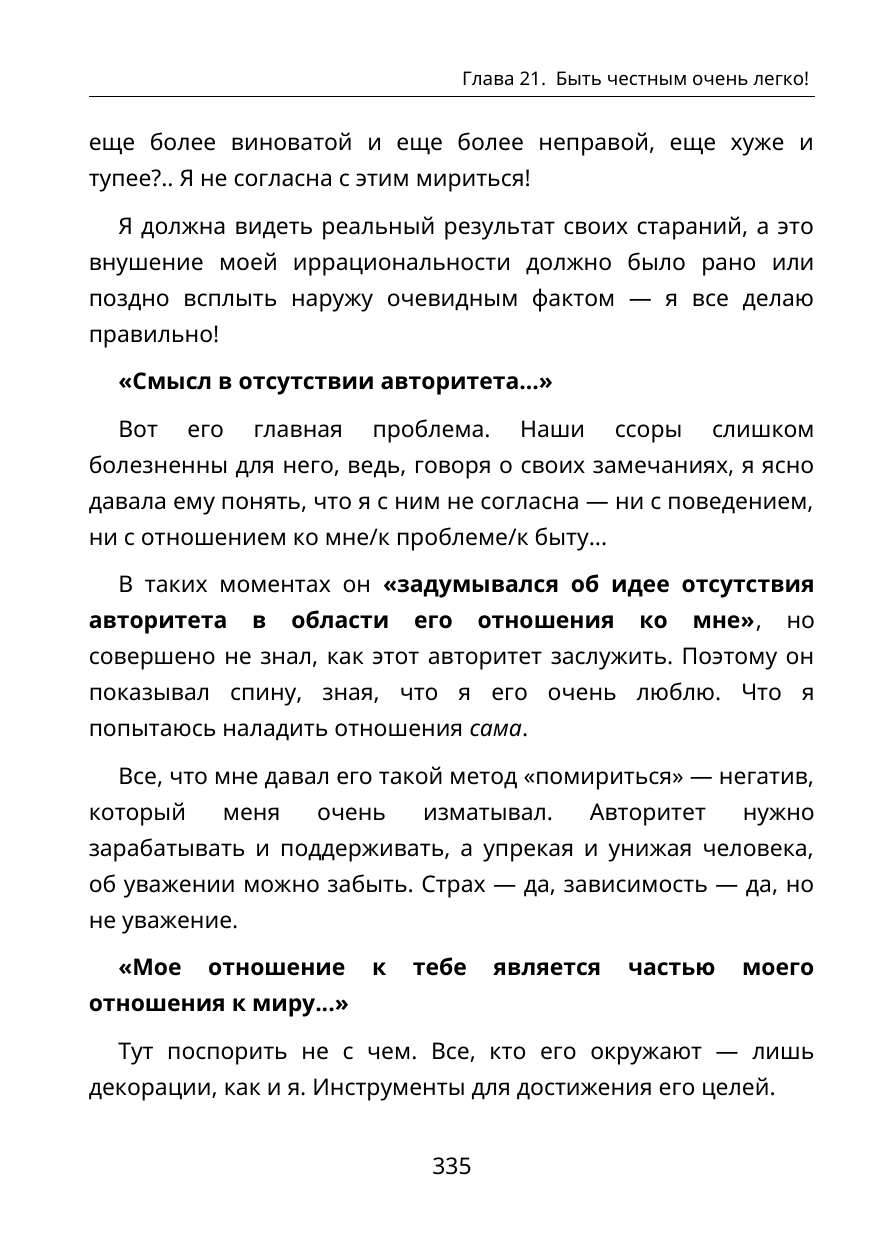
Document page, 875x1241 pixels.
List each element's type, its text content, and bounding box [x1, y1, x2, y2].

text «Мое отношение к тебе является частью моего отношения к миру...» [88, 951, 815, 1018]
text Я должна видеть реальный результат своих стараний, а это внушение моей иррациональности должно было рано или поздно всплыть наружу очевидным фактом — я все делаю правильно! [88, 210, 815, 349]
text Вот его главная проблема. Наши ссоры слишком болезненны для него, ведь, говоря о своих замечаниях, я ясно давала ему понять, что я с ним не согласна — ни с поведением, ни с отношением ко мне/к проблеме/к быту... [88, 413, 815, 552]
text Все, что мне давал его такой метод «помириться» — негатив, который меня очень изматывал. Авторитет нужно зарабатывать и поддерживать, а упрекая и унижая человека, об уважении можно забыть. Страх — да, зависимость — да, но не уважение. [88, 760, 815, 935]
text «Смысл в отсутствии авторитета...» [88, 365, 815, 396]
text В таких моментах он «задумывался об идее отсутствия авторитета в области его отношения ко мне», но совершено не знал, как этот авторитет заслужить. Поэтому он показывал спину, зная, что я его очень люблю. Что я попытаюсь наладить отношения сама. [88, 568, 815, 743]
text Тут поспорить не с чем. Все, кто его окружают — лишь декорации, как и я. Инструменты для достижения его целей. [88, 1035, 815, 1102]
text еще более виноватой и еще более неправой, еще хуже и тупее?.. Я не согласна с этим мириться! [88, 126, 815, 193]
